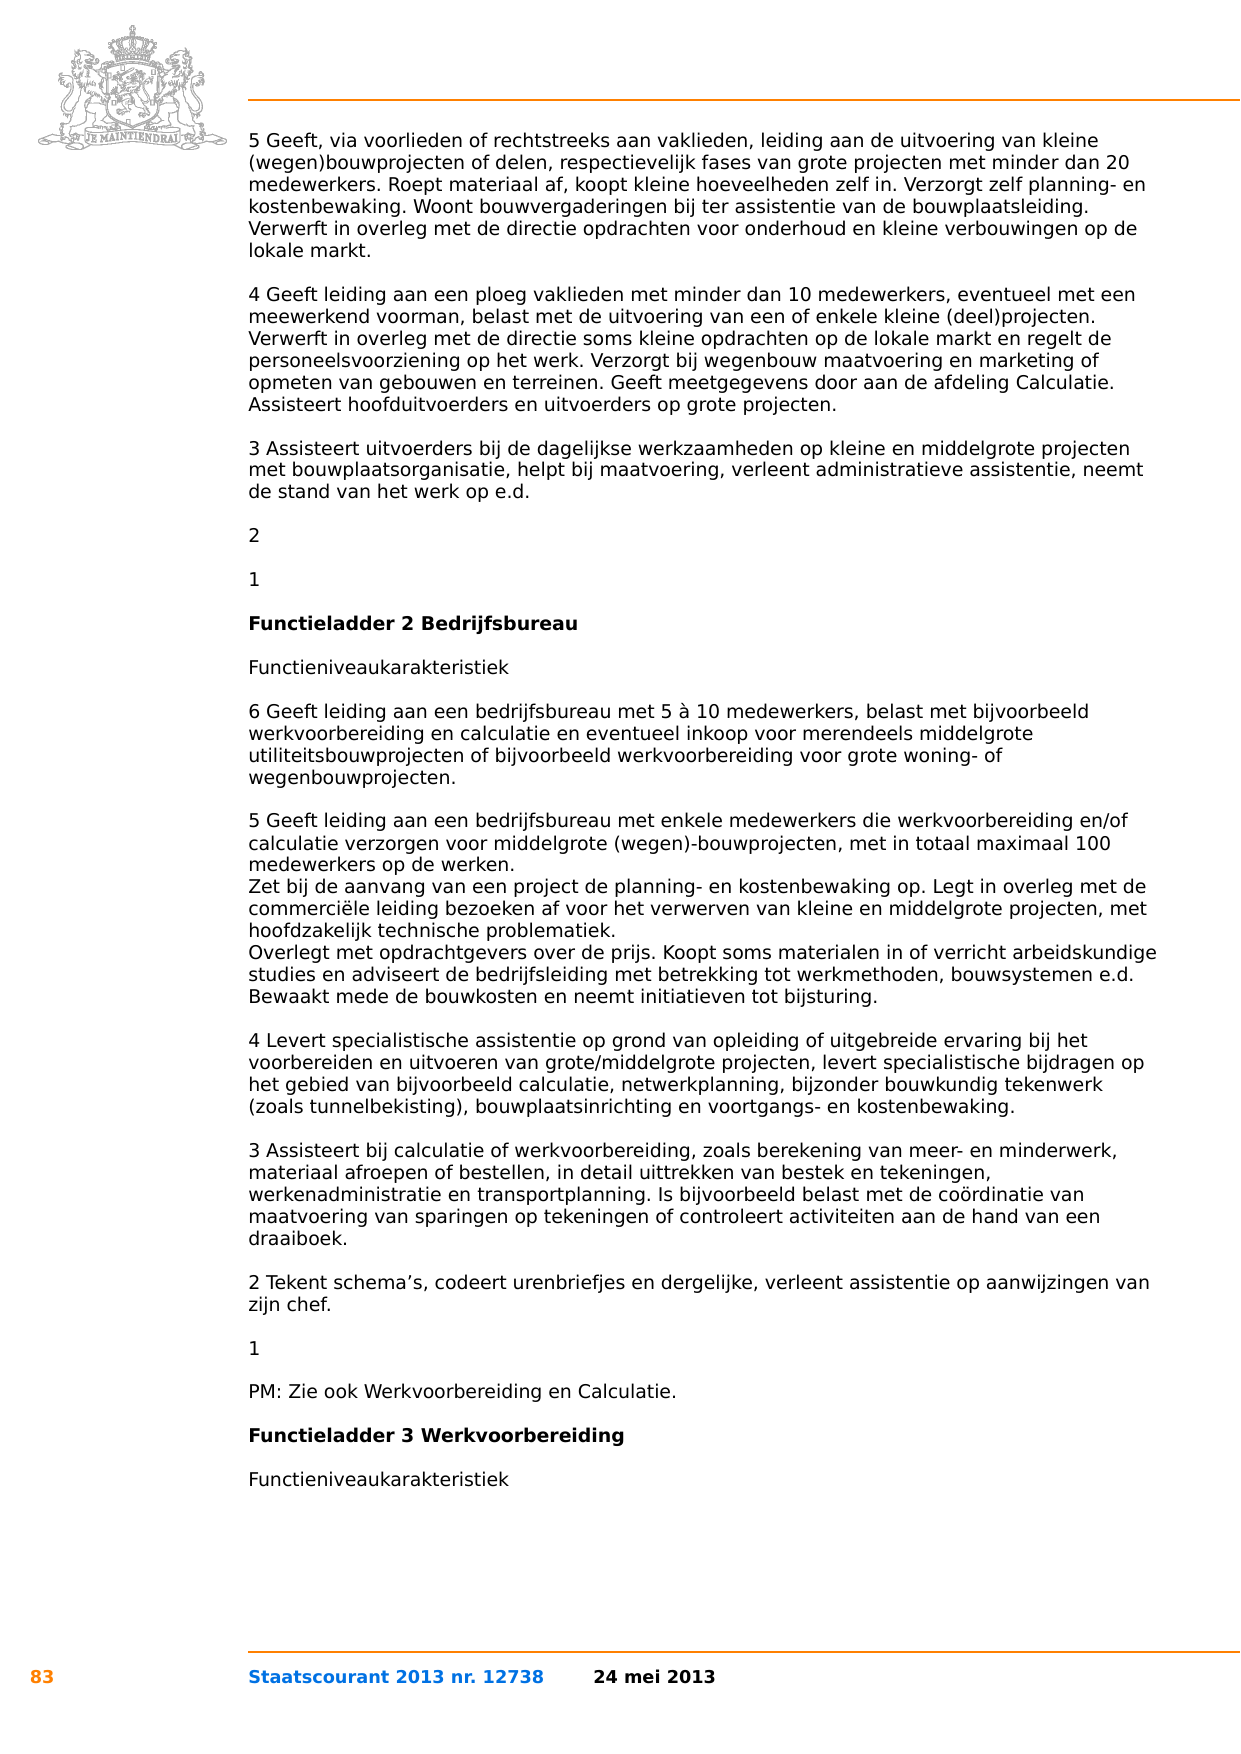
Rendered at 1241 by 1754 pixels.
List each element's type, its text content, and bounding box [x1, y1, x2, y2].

text 5 Geeft leiding aan een bedrijfsbureau met enkele medewerkers die werkvoorbereiding en/of calculatie verzorgen voor middelgrote (wegen)-bouwprojecten, met in totaal maximaal 100 medewerkers op de werken. [248, 810, 1163, 876]
text Functieniveaukarakteristiek [248, 657, 1163, 679]
subtitle Functieladder 2 Bedrijfsbureau [248, 613, 1163, 635]
text 4 Geeft leiding aan een ploeg vaklieden met minder dan 10 medewerkers, eventueel met een meewerkend voorman, belast met de uitvoering van een of enkele kleine (deel)projecten. Verwerft in overleg met de directie soms kleine opdrachten op de lokale markt en regelt de personeelsvoorziening op het werk. Verzorgt bij wegenbouw maatvoering en marketing of opmeten van gebouwen en terreinen. Geeft meetgegevens door aan de afdeling Calculatie. Assisteert hoofduitvoerders en uitvoerders op grote projecten. [248, 284, 1163, 416]
text 5 Geeft, via voorlieden of rechtstreeks aan vaklieden, leiding aan de uitvoering van kleine (wegen)bouwprojecten of delen, respectievelijk fases van grote projecten met minder dan 20 medewerkers. Roept materiaal af, koopt kleine hoeveelheden zelf in. Verzorgt zelf planning- en kostenbewaking. Woont bouwvergaderingen bij ter assistentie van de bouwplaatsleiding. Verwerft in overleg met de directie opdrachten voor onderhoud en kleine verbouwingen op de lokale markt. [248, 130, 1163, 262]
text Functieniveaukarakteristiek [248, 1469, 1163, 1491]
text 1 [248, 1337, 1163, 1359]
subtitle Functieladder 3 Werkvoorbereiding [248, 1425, 1163, 1447]
text 4 Levert specialistische assistentie op grond van opleiding of uitgebreide ervaring bij het voorbereiden en uitvoeren van grote/middelgrote projecten, levert specialistische bijdragen op het gebied van bijvoorbeeld calculatie, netwerkplanning, bijzonder bouwkundig tekenwerk (zoals tunnelbekisting), bouwplaatsinrichting en voortgangs- en kostenbewaking. [248, 1030, 1163, 1118]
text 3 Assisteert uitvoerders bij de dagelijkse werkzaamheden op kleine en middelgrote projecten met bouwplaatsorganisatie, helpt bij maatvoering, verleent administratieve assistentie, neemt de stand van het werk op e.d. [248, 437, 1163, 503]
text PM: Zie ook Werkvoorbereiding en Calculatie. [248, 1381, 1163, 1403]
text 1 [248, 569, 1163, 591]
text Overlegt met opdrachtgevers over de prijs. Koopt soms materialen in of verricht arbeidskundige studies en adviseert de bedrijfsleiding met betrekking tot werkmethoden, bouwsystemen e.d. Bewaakt mede de bouwkosten en neemt initiatieven tot bijsturing. [248, 942, 1163, 1008]
text 2 [248, 525, 1163, 547]
text 6 Geeft leiding aan een bedrijfsbureau met 5 à 10 medewerkers, belast met bijvoorbeeld werkvoorbereiding en calculatie en eventueel inkoop voor merendeels middelgrote utiliteitsbouwprojecten of bijvoorbeeld werkvoorbereiding voor grote woning- of wegenbouwprojecten. [248, 701, 1163, 788]
text 2 Tekent schema’s, codeert urenbriefjes en dergelijke, verleent assistentie op aanwijzingen van zijn chef. [248, 1272, 1163, 1316]
text 3 Assisteert bij calculatie of werkvoorbereiding, zoals berekening van meer- en minderwerk, materiaal afroepen of bestellen, in detail uittrekken van bestek en tekeningen, werkenadministratie en transportplanning. Is bijvoorbeeld belast met de coördinatie van maatvoering van sparingen op tekeningen of controleert activiteiten aan de hand van een draaiboek. [248, 1140, 1163, 1250]
text Zet bij de aanvang van een project de planning- en kostenbewaking op. Legt in overleg met de commerciële leiding bezoeken af voor het verwerven van kleine en middelgrote projecten, met hoofdzakelijk technische problematiek. [248, 876, 1163, 942]
picture [38, 25, 227, 150]
